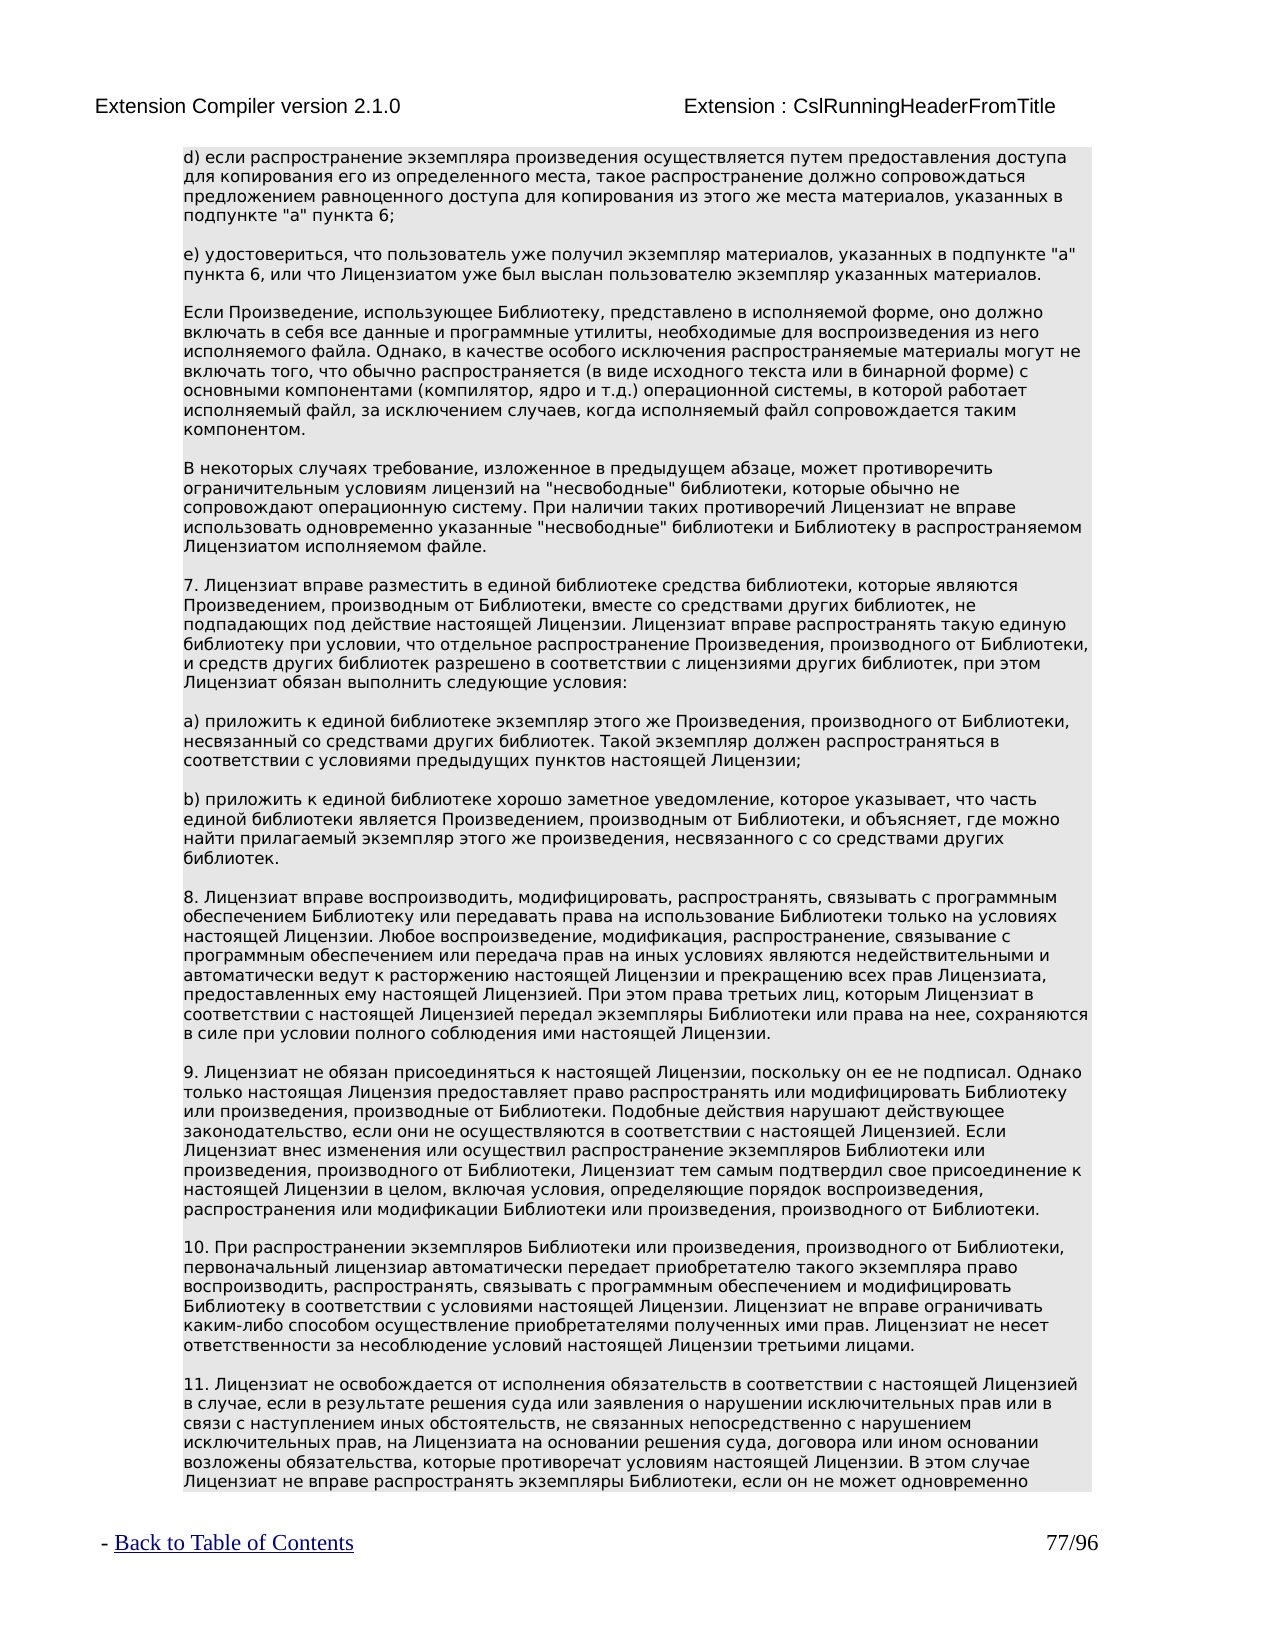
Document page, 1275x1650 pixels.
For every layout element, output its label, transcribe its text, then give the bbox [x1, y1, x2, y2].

text 8. Лицензиат вправе воспроизводить, модифицировать, распространять, связывать с программным обеспечением Библиотеку или передавать права на использование Библиотеки только на условиях настоящей Лицензии. Любое воспроизведение, модификация, распространение, связывание с программным обеспечением или передача прав на иных условиях являются недействительными и автоматически ведут к расторжению настоящей Лицензии и прекращению всех прав Лицензиата, предоставленных ему настоящей Лицензией. При этом права третьих лиц, которым Лицензиат в соответствии с настоящей Лицензией передал экземпляры Библиотеки или права на нее, сохраняются в силе при условии полного соблюдения ими настоящей Лицензии. [183, 888, 1092, 1043]
text Если Произведение, использующее Библиотеку, представлено в исполняемой форме, оно должно включать в себя все данные и программные утилиты, необходимые для воспроизведения из него исполняемого файла. Однако, в качестве особого исключения распространяемые материалы могут не включать того, что обычно распространяется (в виде исходного текста или в бинарной форме) с основными компонентами (компилятор, ядро и т.д.) операционной системы, в которой работает исполняемый файл, за исключением случаев, когда исполняемый файл сопровождается таким компонентом. [183, 303, 1092, 440]
text e) удостовериться, что пользователь уже получил экземпляр материалов, указанных в подпункте "а" пункта 6, или что Лицензиатом уже был выслан пользователю экземпляр указанных материалов. [183, 245, 1092, 284]
text 9. Лицензиат не обязан присоединяться к настоящей Лицензии, поскольку он ее не подписал. Однако только настоящая Лицензия предоставляет право распространять или модифицировать Библиотеку или произведения, производные от Библиотеки. Подобные действия нарушают действующее законодательство, если они не осуществляются в соответствии с настоящей Лицензией. Если Лицензиат внес изменения или осуществил распространение экземпляров Библиотеки или произведения, производного от Библиотеки, Лицензиат тем самым подтвердил свое присоединение к настоящей Лицензии в целом, включая условия, определяющие порядок воспроизведения, распространения или модификации Библиотеки или произведения, производного от Библиотеки. [183, 1063, 1092, 1219]
text 11. Лицензиат не освобождается от исполнения обязательств в соответствии с настоящей Лицензией в случае, если в результате решения суда или заявления о нарушении исключительных прав или в связи с наступлением иных обстоятельств, не связанных непосредственно с нарушением исключительных прав, на Лицензиата на основании решения суда, договора или ином основании возложены обязательства, которые противоречат условиям настоящей Лицензии. В этом случае Лицензиат не вправе распространять экземпляры Библиотеки, если он не может одновременно [183, 1375, 1092, 1492]
text b) приложить к единой библиотеке хорошо заметное уведомление, которое указывает, что часть единой библиотеки является Произведением, производным от Библиотеки, и объясняет, где можно найти прилагаемый экземпляр этого же произведения, несвязанного с со средствами других библиотек. [183, 790, 1092, 868]
text d) если распространение экземпляра произведения осуществляется путем предоставления доступа для копирования его из определенного места, такое распространение должно сопровождаться предложением равноценного доступа для копирования из этого же места материалов, указанных в подпункте "а" пункта 6; [183, 147, 1092, 225]
text В некоторых случаях требование, изложенное в предыдущем абзаце, может противоречить ограничительным условиям лицензий на "неcвободные" библиотеки, которые обычно не сопровождают операционную систему. При наличии таких противоречий Лицензиат не вправе использовать одновременно указанные "несвободные" библиотеки и Библиотеку в распространяемом Лицензиатом исполняемом файле. [183, 459, 1092, 557]
text а) приложить к единой библиотеке экземпляр этого же Произведения, производного от Библиотеки, несвязанный со средствами других библиотек. Такой экземпляр должен распространяться в соответствии с условиями предыдущих пунктов настоящей Лицензии; [183, 712, 1092, 771]
text 10. При распространении экземпляров Библиотеки или произведения, производного от Библиотеки, первоначальный лицензиар автоматически передает приобретателю такого экземпляра право воспроизводить, распространять, связывать с программным обеспечением и модифицировать Библиотеку в соответствии с условиями настоящей Лицензии. Лицензиат не вправе ограничивать каким-либо способом осуществление приобретателями полученных ими прав. Лицензиат не несет ответственности за несоблюдение условий настоящей Лицензии третьими лицами. [183, 1238, 1092, 1355]
text 7. Лицензиат вправе разместить в единой библиотеке средства библиотеки, которые являются Произведением, производным от Библиотеки, вместе со средствами других библиотек, не подпадающих под действие настоящей Лицензии. Лицензиат вправе распространять такую единую библиотеку при условии, что отдельное распространение Произведения, производного от Библиотеки, и средств других библиотек разрешено в соответствии с лицензиями других библиотек, при этом Лицензиат обязан выполнить следующие условия: [183, 576, 1092, 693]
